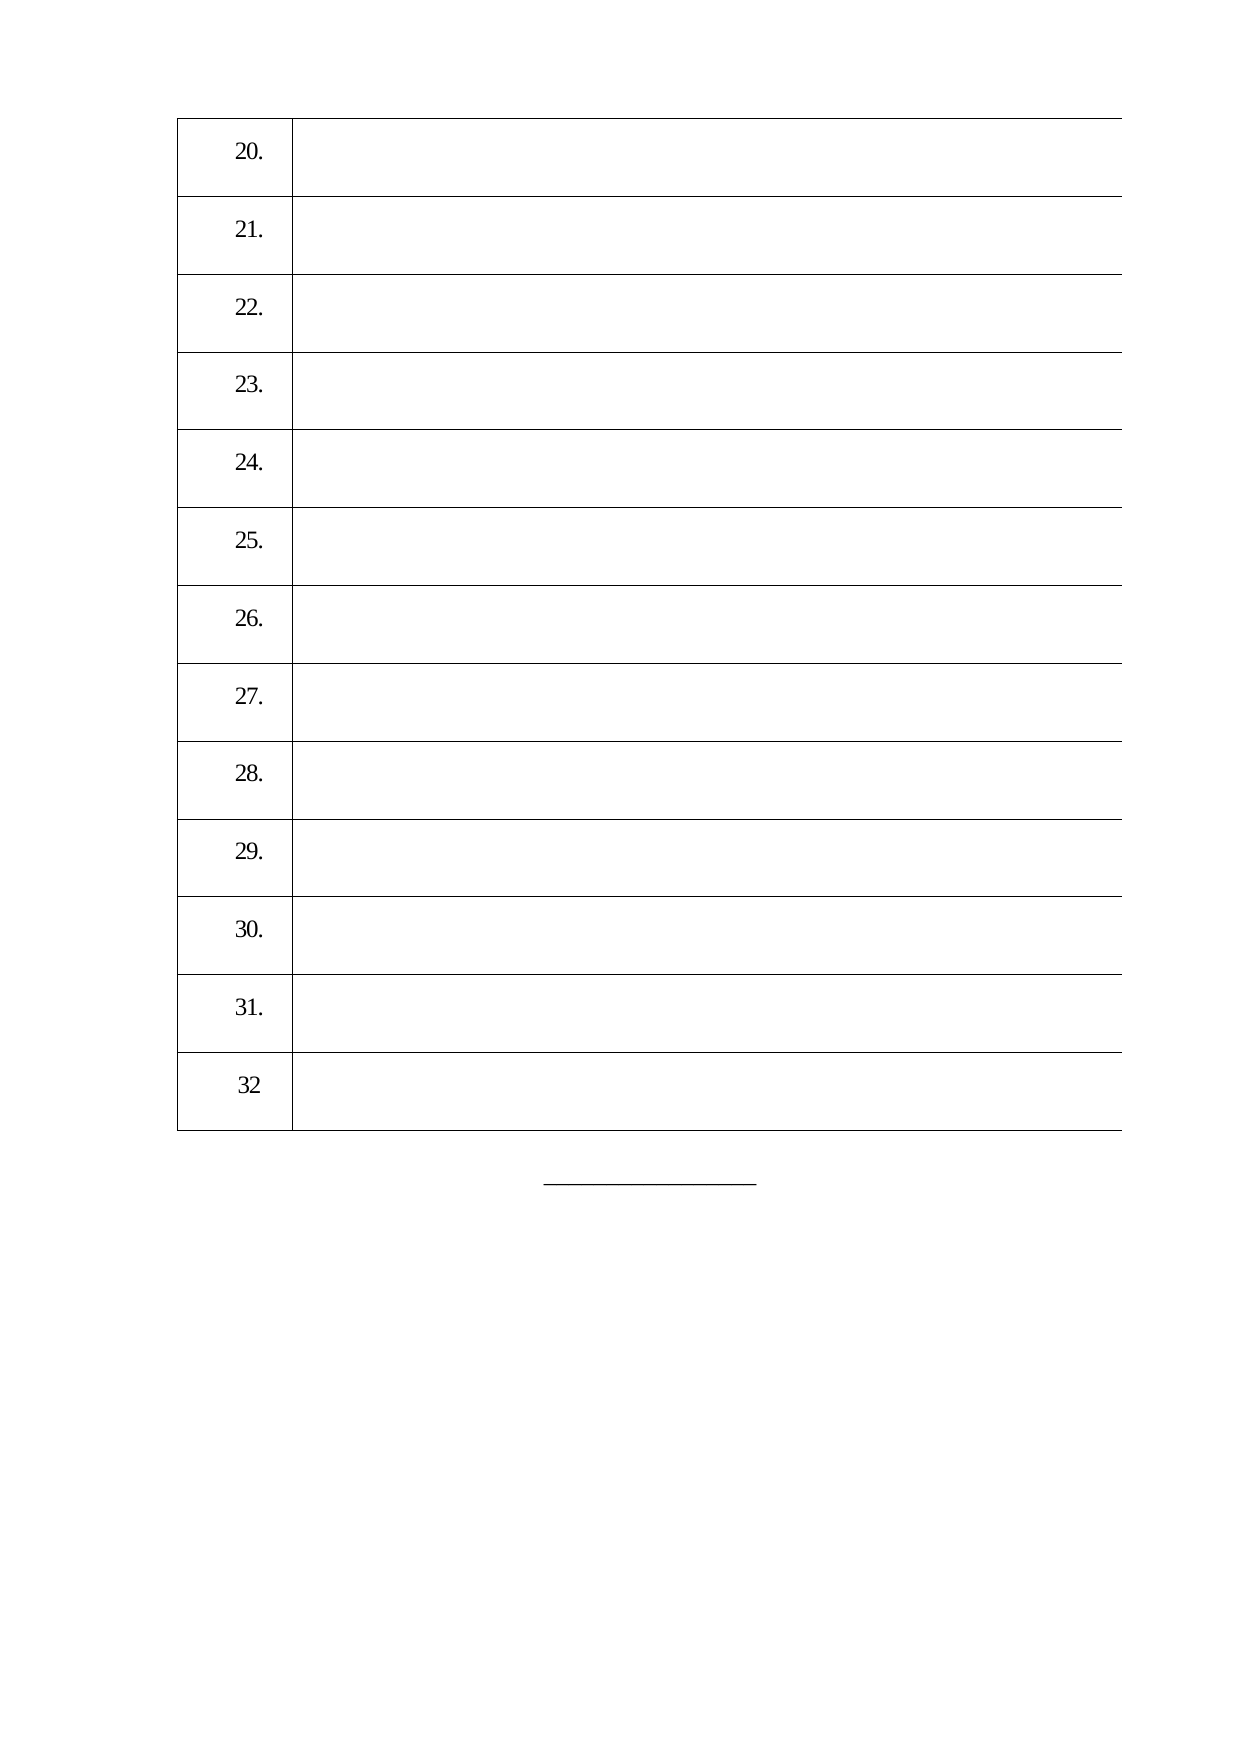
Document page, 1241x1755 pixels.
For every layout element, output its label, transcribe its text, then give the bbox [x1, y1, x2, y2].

table_cell [293, 897, 1122, 974]
table_cell 26. [178, 586, 292, 663]
table_cell 28. [178, 742, 292, 818]
table_cell [293, 586, 1122, 663]
table_cell 20. [178, 119, 292, 196]
table_cell [293, 430, 1122, 507]
table_cell 21. [178, 197, 292, 274]
table_cell [293, 975, 1122, 1052]
table_cell [293, 664, 1122, 741]
text _________________ [177, 1159, 1122, 1188]
table_cell [293, 119, 1122, 196]
table_cell [293, 742, 1122, 818]
table_cell [293, 1053, 1122, 1130]
table_cell [293, 197, 1122, 274]
table_cell 27. [178, 664, 292, 741]
table_cell 31. [178, 975, 292, 1052]
table_cell [293, 820, 1122, 896]
table_cell [293, 353, 1122, 429]
table_cell [293, 508, 1122, 585]
table_cell 23. [178, 353, 292, 429]
table_cell 25. [178, 508, 292, 585]
table_cell 24. [178, 430, 292, 507]
table_cell 32 [178, 1053, 292, 1130]
table_cell 22. [178, 275, 292, 352]
table_cell [293, 275, 1122, 352]
table_cell 29. [178, 820, 292, 896]
table_cell 30. [178, 897, 292, 974]
